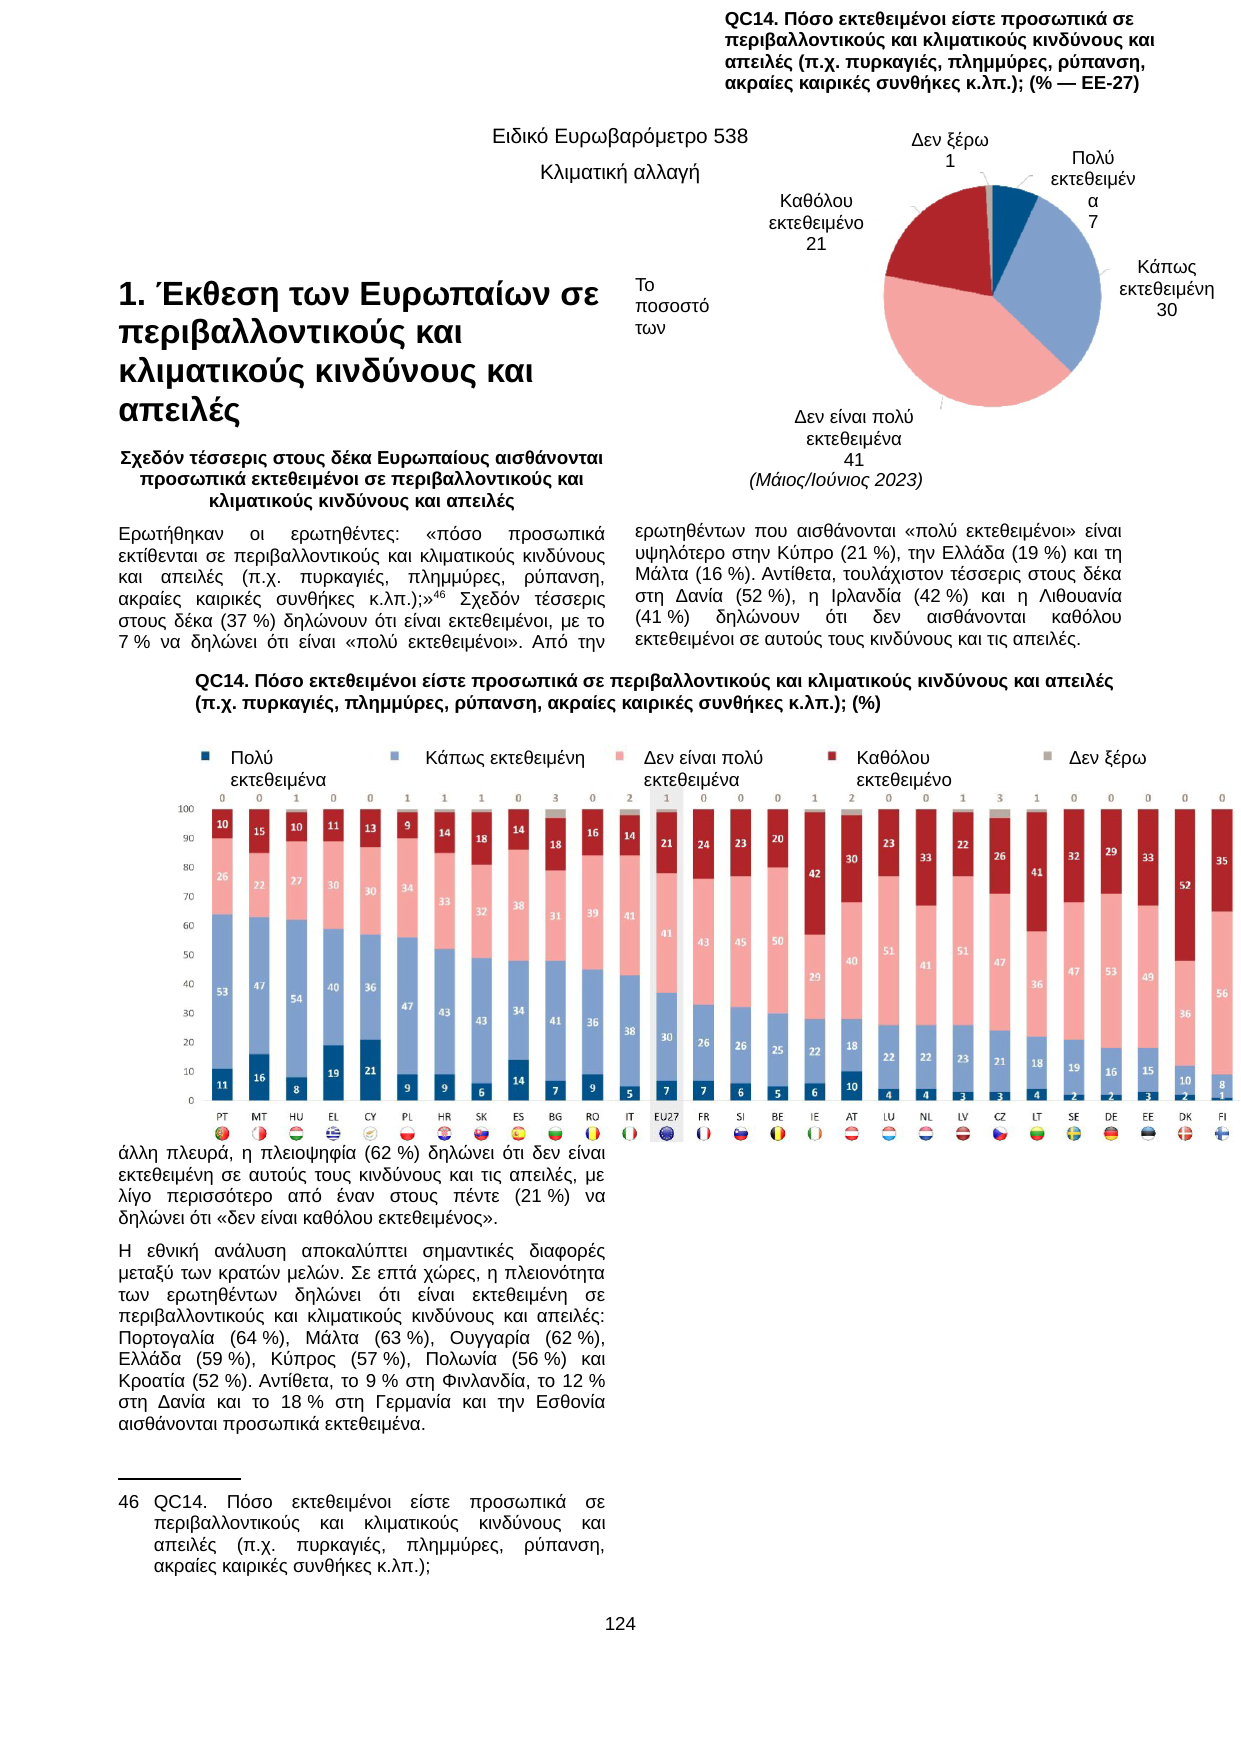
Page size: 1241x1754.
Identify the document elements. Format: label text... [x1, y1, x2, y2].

picture [503, 755, 510, 764]
picture [867, 159, 1113, 413]
picture [233, 753, 240, 764]
picture [645, 753, 653, 763]
text Η εθνική ανάλυση αποκαλύπτει σημαντικές διαφορές μεταξύ των κρατών μελών. Σε επτά χώρες, η πλειονότητα των ερωτηθέντων δηλώνει ότι είναι εκτεθειμένη σε περιβαλλοντικούς και κλιματικούς κινδύνους και απειλές: Πορτογαλία (64 %), Μάλτα (63 %), Ουγγαρία (62 %), Ελλάδα (59 %), Κύπρος (57 %), Πολωνία (56 %) και Κροατία (52 %). Αντίθετα, το 9 % στη Φινλανδία, το 12 % στη Δανία και το 18 % στη Γερμανία και την Εσθονία αισθάνονται προσωπικά εκτεθειμένα. [118, 1240, 605, 1434]
picture [192, 735, 1055, 764]
picture [174, 775, 1241, 1142]
picture [859, 758, 866, 764]
picture [247, 755, 252, 763]
text Ερωτήθηκαν οι ερωτηθέντες: «πόσο προσωπικά εκτίθενται σε περιβαλλοντικούς και κλιματικούς κινδύνους και απειλές (π.χ. πυρκαγιές, πλημμύρες, ρύπανση, ακραίες καιρικές συνθήκες κ.λπ.);» Σχεδόν τέσσερις στους δέκα (37 %) δηλώνουν ότι είναι εκτεθειμένοι, με το 7 % να δηλώνει ότι είναι «πολύ εκτεθειμένοι». Από την άλλη πλευρά, η πλειοψηφία (62 %) δηλώνει ότι δεν είναι εκτεθειμένη σε αυτούς τους κινδύνους και τις απειλές, με λίγο περισσότερο από έναν στους πέντε (21 %) να δηλώνει ότι «δεν είναι καθόλου εκτεθειμένος». [118, 523, 605, 1228]
picture [704, 755, 709, 764]
text Το ποσοστό των ερωτηθέντων που αισθάνονται «πολύ εκτεθειμένοι» είναι υψηλότερο στην Κύπρο (21 %), την Ελλάδα (19 %) και τη Μάλτα (16 %). Αντίθετα, τουλάχιστον τέσσερις στους δέκα στη Δανία (52 %), η Ιρλανδία (42 %) και η Λιθουανία (41 %) δηλώνουν ότι δεν αισθάνονται καθόλου εκτεθειμένοι σε αυτούς τους κινδύνους και τις απειλές. [635, 273, 1122, 649]
text QC14. Πόσο εκτεθειμένοι είστε προσωπικά σε περιβαλλοντικούς και κλιματικούς κινδύνους και απειλές (π.χ. πυρκαγιές, πλημμύρες, ρύπανση, ακραίες καιρικές συνθήκες κ.λπ.); [118, 1491, 605, 1577]
picture [871, 755, 876, 764]
text Σχεδόν τέσσερις στους δέκα Ευρωπαίους αισθάνονται προσωπικά εκτεθειμένοι σε περιβαλλοντικούς και κλιματικούς κινδύνους και απειλές [118, 447, 605, 511]
picture [737, 755, 742, 763]
picture [725, 755, 730, 764]
picture [452, 755, 457, 764]
picture [440, 755, 445, 764]
picture [428, 758, 435, 764]
subtitle 1. Έκθεση των Ευρωπαίων σε περιβαλλοντικούς και κλιματικούς κινδύνους και απειλές [118, 273, 605, 428]
picture [912, 755, 917, 763]
picture [893, 755, 898, 763]
